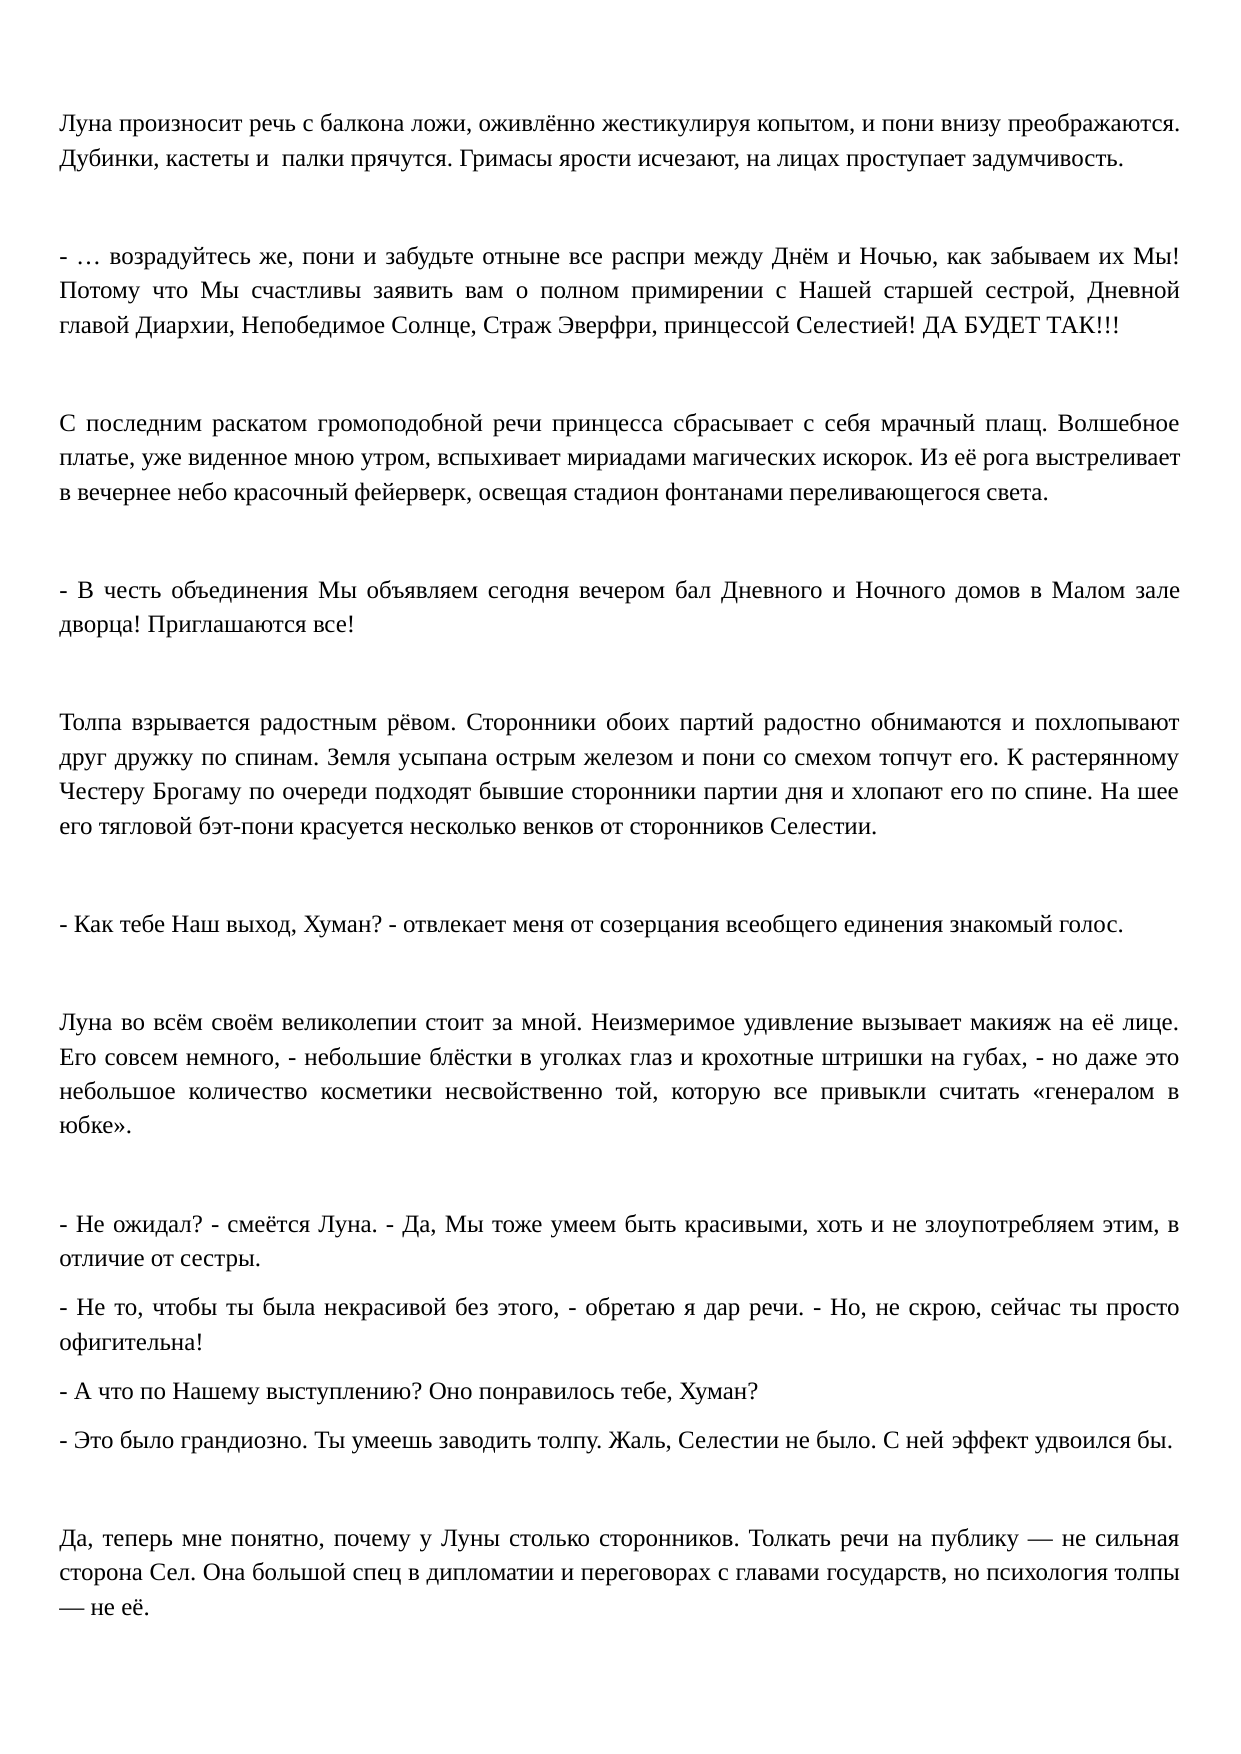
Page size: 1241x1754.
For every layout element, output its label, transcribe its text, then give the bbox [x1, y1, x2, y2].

text Да, теперь мне понятно, почему у Луны столько сторонников. Толкать речи на публику — не сильная сторона Сел. Она большой спец в дипломатии и переговорах с главами государств, но психология толпы — не её. [59, 1523, 1181, 1621]
text Луна во всём своём великолепии стоит за мной. Неизмеримое удивление вызывает макияж на её лице. Его совсем немного, - небольшие блёстки в уголках глаз и крохотные штришки на губах, - но даже это небольшое количество косметики несвойственно той, которую все привыкли считать «генералом в юбке». [59, 1007, 1181, 1139]
text Луна произносит речь с балкона ложи, оживлённо жестикулируя копытом, и пони внизу преображаются. Дубинки, кастеты и палки прячутся. Гримасы ярости исчезают, на лицах проступает задумчивость. [59, 108, 1181, 171]
text Толпа взрывается радостным рёвом. Сторонники обоих партий радостно обнимаются и похлопывают друг дружку по спинам. Земля усыпана острым железом и пони со смехом топчут его. К растерянному Честеру Брогаму по очереди подходят бывшие сторонники партии дня и хлопают его по спине. На шее его тягловой бэт-пони красуется несколько венков от сторонников Селестии. [59, 707, 1181, 840]
text - Не то, чтобы ты была некрасивой без этого, - обретаю я дар речи. - Но, не скрою, сейчас ты просто офигительна! [59, 1292, 1181, 1356]
text - Как тебе Наш выход, Хуман? - отвлекает меня от созерцания всеобщего единения знакомый голос. [59, 909, 1181, 938]
text С последним раскатом громоподобной речи принцесса сбрасывает с себя мрачный плащ. Волшебное платье, уже виденное мною утром, вспыхивает мириадами магических искорок. Из её рога выстреливает в вечернее небо красочный фейерверк, освещая стадион фонтанами переливающегося света. [59, 408, 1181, 506]
text - Это было грандиозно. Ты умеешь заводить толпу. Жаль, Селестии не было. С ней эффект удвоился бы. [59, 1425, 1181, 1454]
text - В честь объединения Мы объявляем сегодня вечером бал Дневного и Ночного домов в Малом зале дворца! Приглашаются все! [59, 575, 1181, 638]
text - А что по Нашему выступлению? Оно понравилось тебе, Хуман? [59, 1376, 1181, 1404]
text - Не ожидал? - смеётся Луна. - Да, Мы тоже умеем быть красивыми, хоть и не злоупотребляем этим, в отличие от сестры. [59, 1209, 1181, 1272]
text - … возрадуйтесь же, пони и забудьте отныне все распри между Днём и Ночью, как забываем их Мы! Потому что Мы счастливы заявить вам о полном примирении с Нашей старшей сестрой, Дневной главой Диархии, Непобедимое Солнце, Страж Эверфри, принцессой Селестией! ДА БУДЕТ ТАК!!! [59, 241, 1181, 338]
